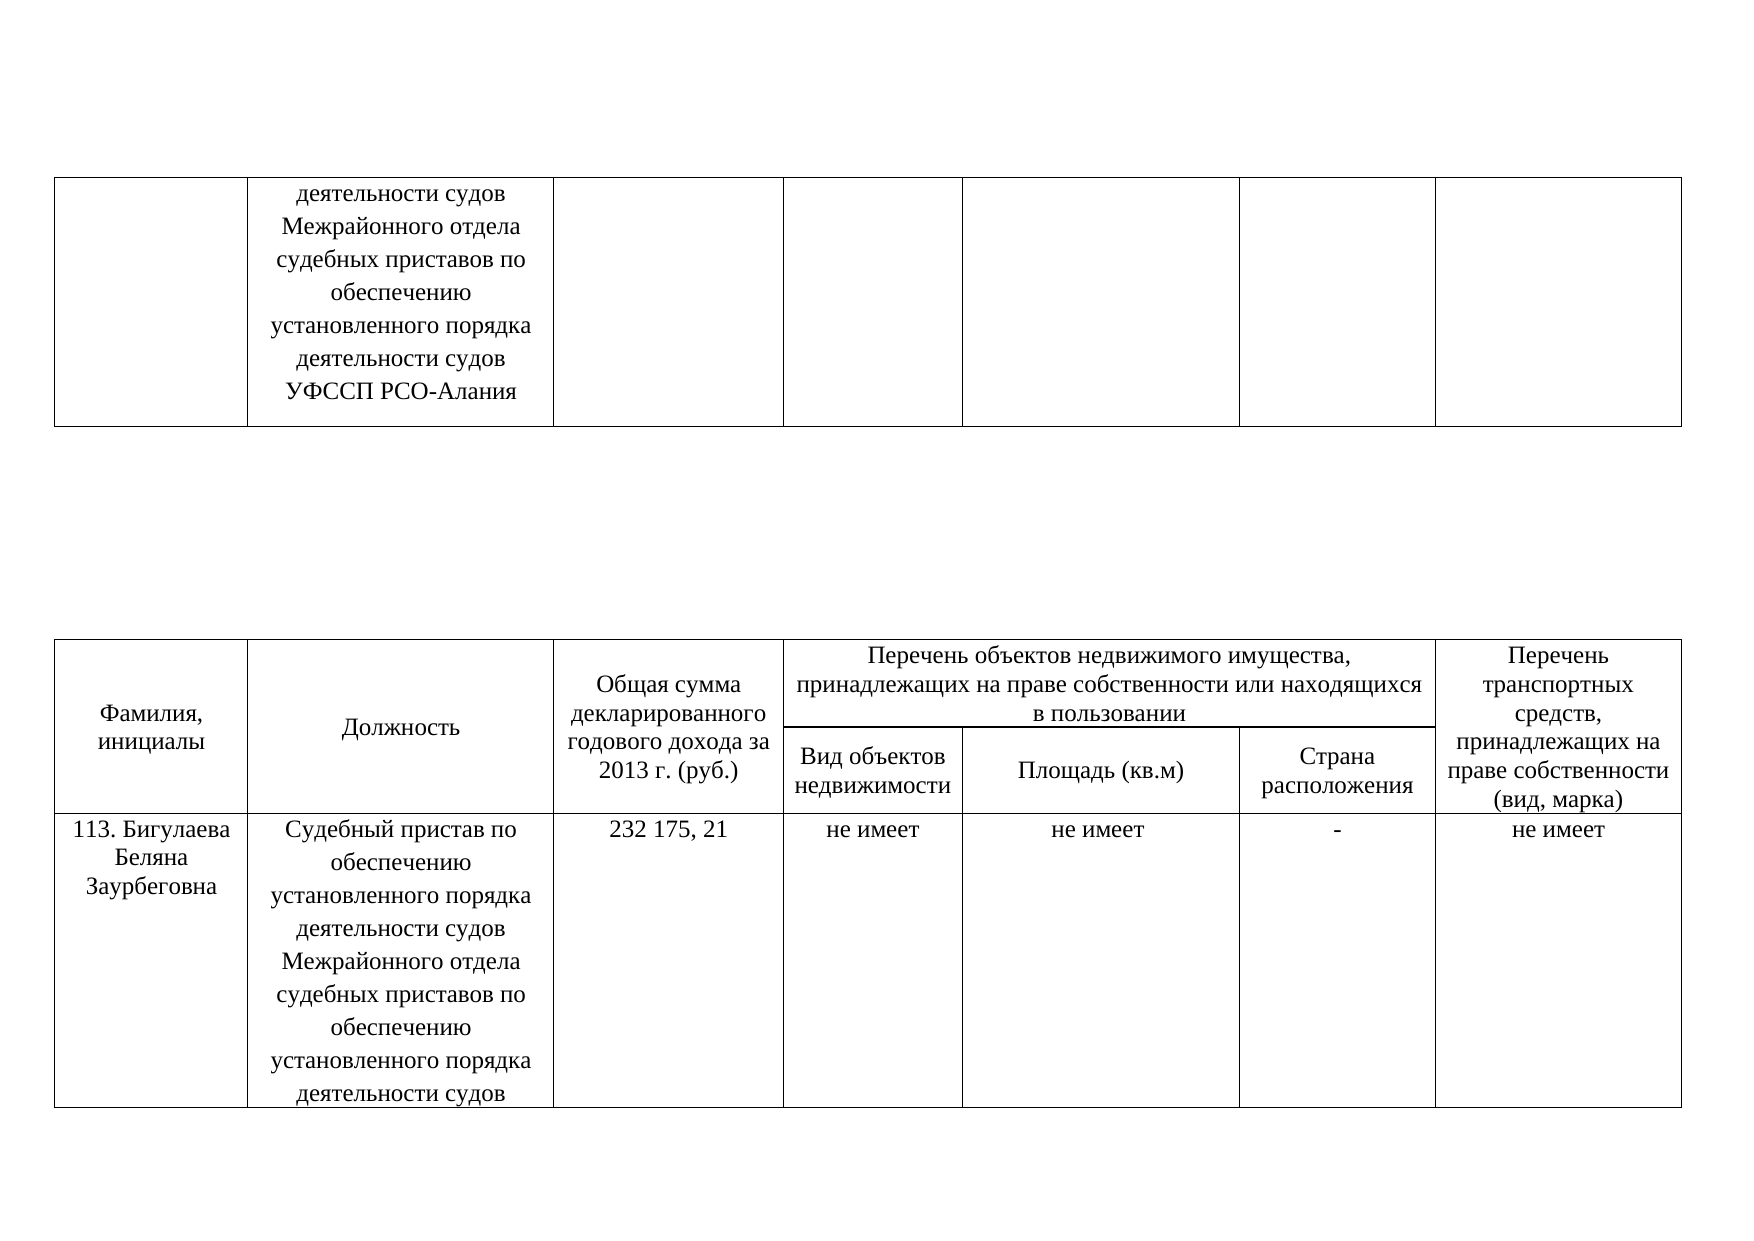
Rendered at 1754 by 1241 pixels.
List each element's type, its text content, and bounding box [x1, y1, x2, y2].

table_header Перечень транспортных средств, принадлежащих на праве собственности (вид, марка) [1436, 640, 1681, 813]
table_header Перечень объектов недвижимого имущества, принадлежащих на праве собственности или находящихся в пользовании [784, 640, 1435, 726]
table_cell 232 175, 21 [554, 814, 783, 1107]
table_cell не имеет [1436, 814, 1681, 1107]
table_cell [55, 178, 247, 426]
table_header Должность [248, 640, 553, 813]
table_cell - [1240, 814, 1435, 1107]
table_cell Вид объектов недвижимости [784, 728, 962, 813]
table_cell 113. Бигулаева Беляна Заурбеговна [55, 814, 247, 1107]
table_cell не имеет [963, 814, 1239, 1107]
table_cell [784, 178, 962, 426]
table_cell не имеет [784, 814, 962, 1107]
table_cell Площадь (кв.м) [963, 728, 1239, 813]
table_cell [554, 178, 783, 426]
table_cell деятельности судов Межрайонного отдела судебных приставов по обеспечению установленного порядка деятельности судов УФССП РСО-Алания [248, 178, 553, 426]
table_cell [1436, 178, 1681, 426]
table_cell [1240, 178, 1435, 426]
table_cell Страна расположения [1240, 728, 1435, 813]
table_cell Судебный пристав по обеспечению установленного порядка деятельности судов Межрайонного отдела судебных приставов по обеспечению установленного порядка деятельности судов [248, 814, 553, 1107]
table_header Фамилия, инициалы [55, 640, 247, 813]
table_header Общая сумма декларированного годового дохода за 2013 г. (руб.) [554, 640, 783, 813]
table_cell [963, 178, 1239, 426]
